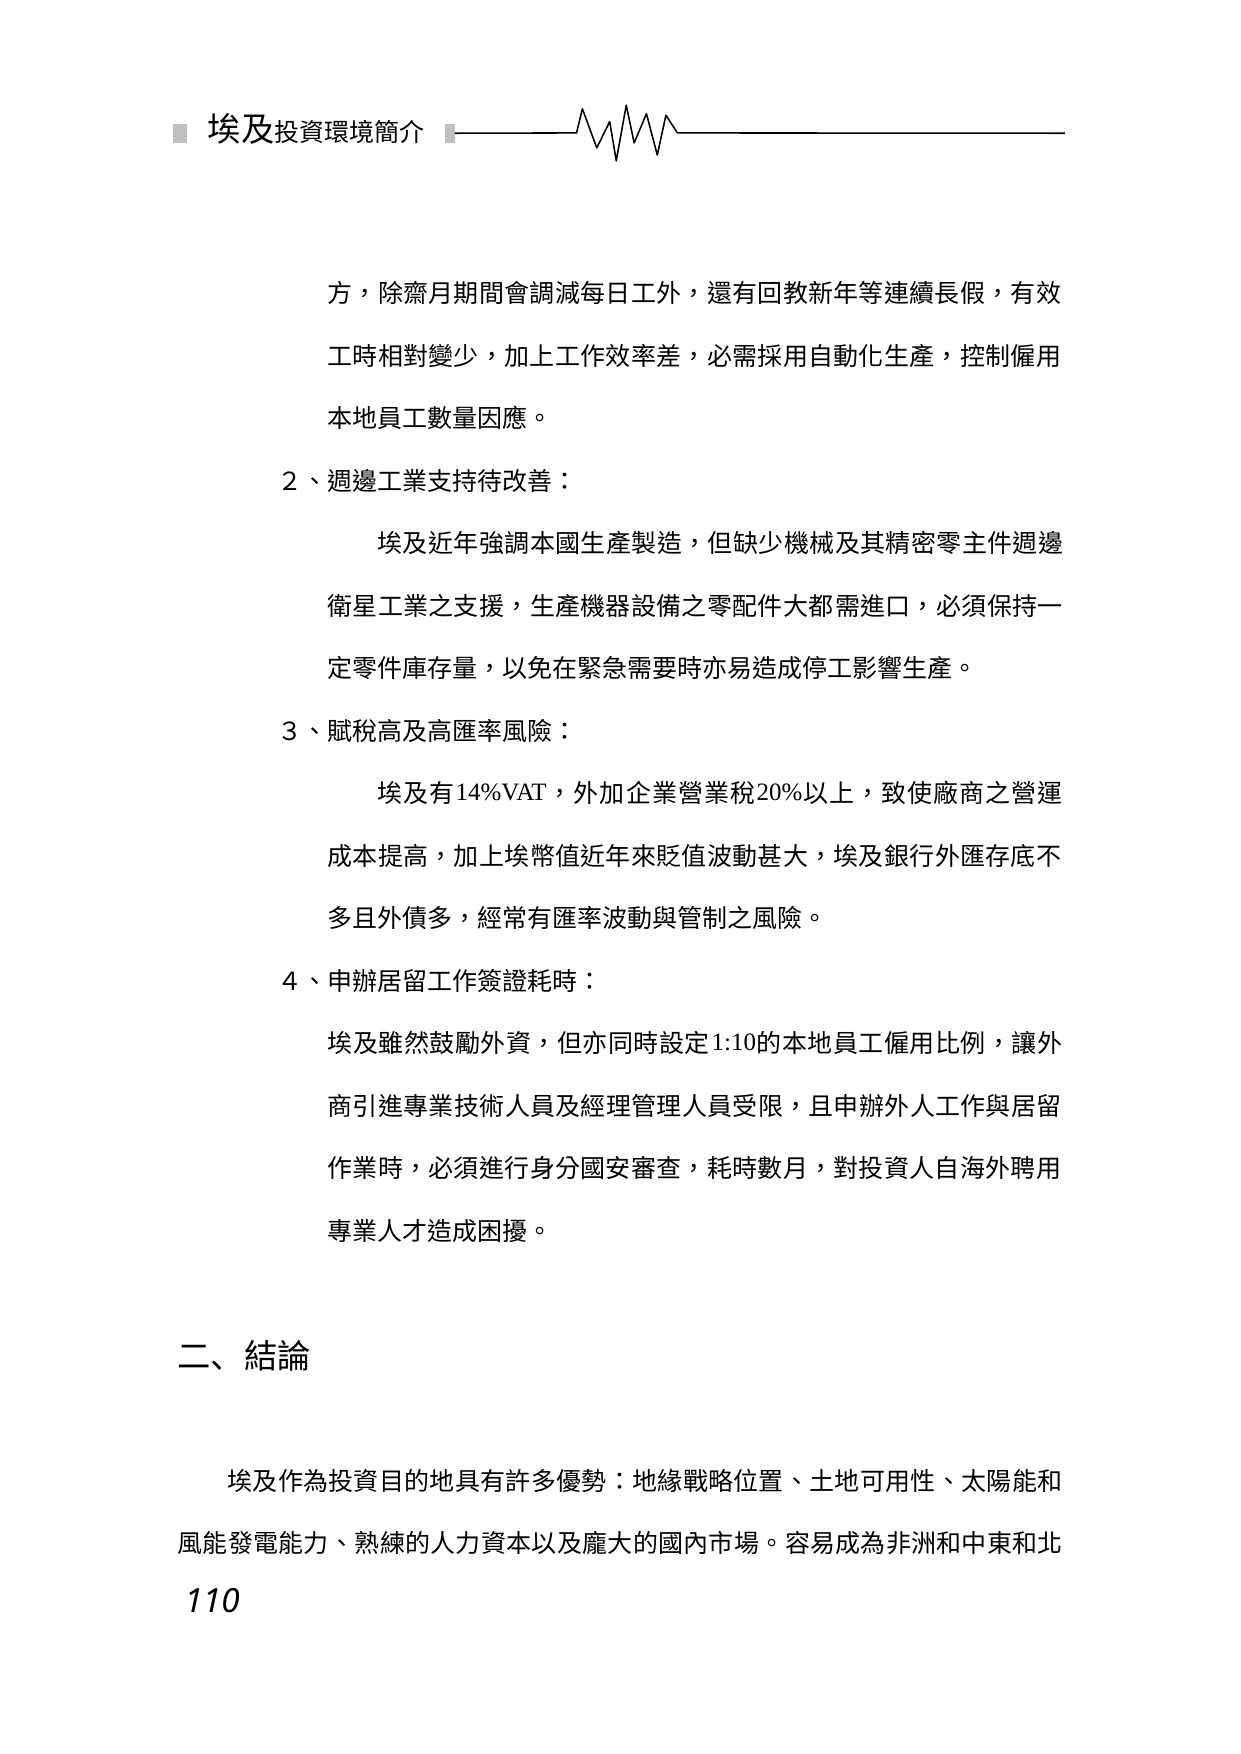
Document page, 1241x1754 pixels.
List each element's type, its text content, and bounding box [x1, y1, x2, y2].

text 埃及近年強調本國生產製造，但缺少機械及其精密零主件週邊衛星工業之支援，生產機器設備之零配件大都需進口，必須保持一定零件庫存量，以免在緊急需要時亦易造成停工影響生產。 [327, 500, 1063, 688]
text 二、結論 [177, 1313, 1063, 1375]
text ４、申辦居留工作簽證耗時： [277, 938, 1063, 1000]
text 埃及有14%VAT，外加企業營業稅20%以上，致使廠商之營運成本提高，加上埃幣值近年來貶值波動甚大，埃及銀行外匯存底不多且外債多，經常有匯率波動與管制之風險。 [327, 750, 1063, 938]
text 埃及作為投資目的地具有許多優勢：地緣戰略位置、土地可用性、太陽能和風能發電能力、熟練的人力資本以及龐大的國內市場。容易成為非洲和中東和北 [177, 1438, 1063, 1563]
text 方，除齋月期間會調減每日工外，還有回教新年等連續長假，有效工時相對變少，加上工作效率差，必需採用自動化生產，控制僱用本地員工數量因應。 [327, 250, 1063, 438]
text 埃及雖然鼓勵外資，但亦同時設定1:10的本地員工僱用比例，讓外商引進專業技術人員及經理管理人員受限，且申辦外人工作與居留作業時，必須進行身分國安審查，耗時數月，對投資人自海外聘用專業人才造成困擾。 [327, 1000, 1063, 1250]
text ３、賦稅高及高匯率風險： [277, 688, 1063, 750]
text ２、週邊工業支持待改善： [277, 438, 1063, 500]
